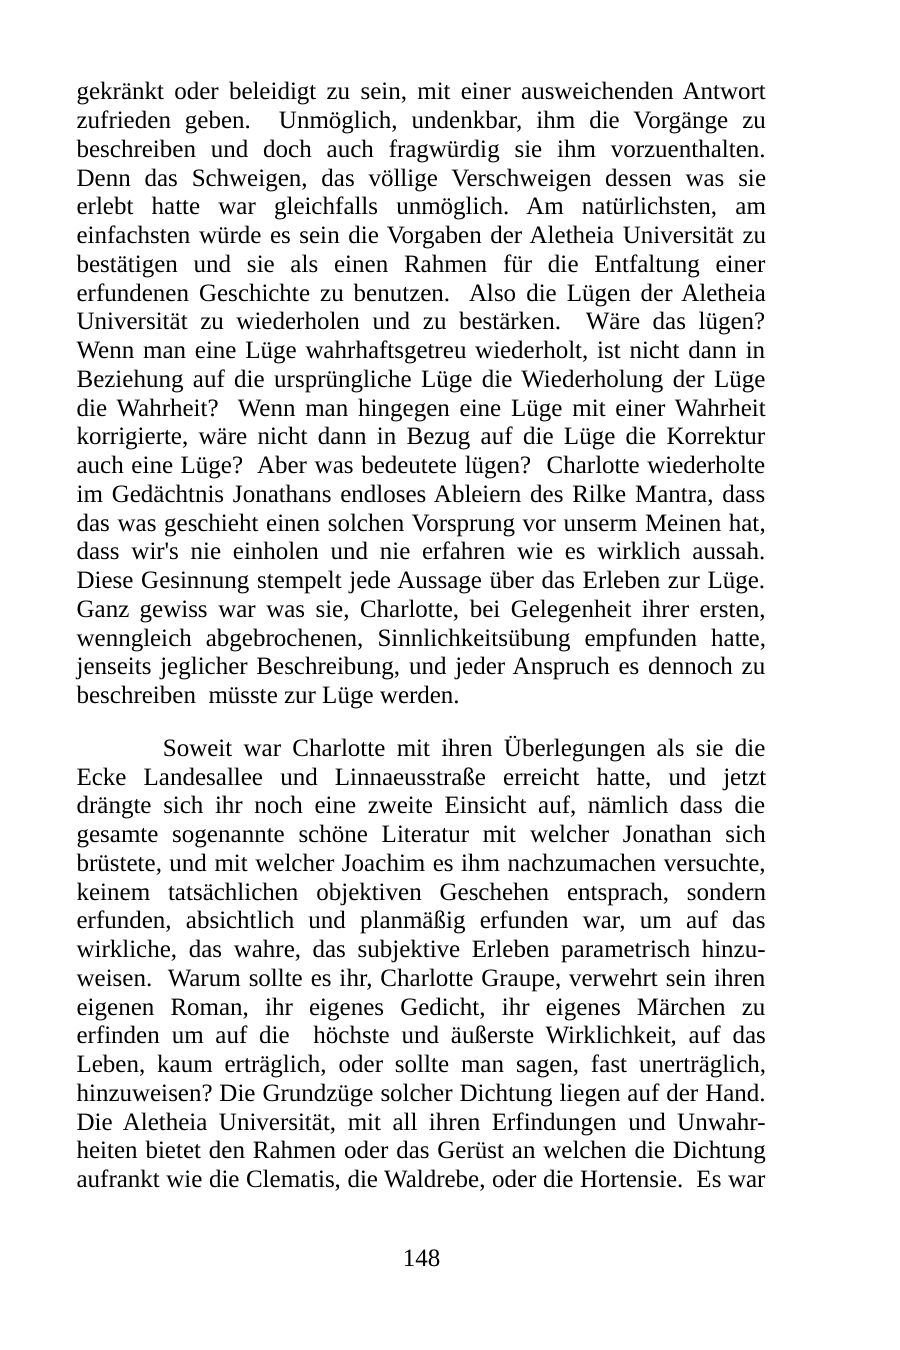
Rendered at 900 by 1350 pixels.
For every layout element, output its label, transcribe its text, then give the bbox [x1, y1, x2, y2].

text Soweit war Charlotte mit ihren Überlegungen als sie die Ecke Landesallee und Linnaeusstraße erreicht hatte, und jetzt drängte sich ihr noch eine zweite Einsicht auf, nämlich dass die gesamte sogenannte schöne Literatur mit welcher Jonathan sich brüstete, und mit welcher Joachim es ihm nachzumachen versuchte, keinem tatsächlichen objektiven Geschehen entsprach, sondern erfunden, absichtlich und planmäßig erfunden war, um auf das wirkliche, das wahre, das subjektive Erleben parametrisch hinzu-weisen. Warum sollte es ihr, Charlotte Graupe, verwehrt sein ihren eigenen Roman, ihr eigenes Gedicht, ihr eigenes Märchen zu erfinden um auf die höchste und äußerste Wirklichkeit, auf das Leben, kaum erträglich, oder sollte man sagen, fast unerträglich, hinzuweisen? Die Grundzüge solcher Dichtung liegen auf der Hand. Die Aletheia Universität, mit all ihren Erfindungen und Unwahr-heiten bietet den Rahmen oder das Gerüst an welchen die Dichtung aufrankt wie die Clematis, die Waldrebe, oder die Hortensie. Es war [76, 733, 766, 1193]
text gekränkt oder beleidigt zu sein, mit einer ausweichenden Antwort zufrieden geben. Unmöglich, undenkbar, ihm die Vorgänge zu beschreiben und doch auch fragwürdig sie ihm vorzuenthalten. Denn das Schweigen, das völlige Verschweigen dessen was sie erlebt hatte war gleichfalls unmöglich. Am natürlichsten, am einfachsten würde es sein die Vorgaben der Aletheia Universität zu bestätigen und sie als einen Rahmen für die Entfaltung einer erfundenen Geschichte zu benutzen. Also die Lügen der Aletheia Universität zu wiederholen und zu bestärken. Wäre das lügen? Wenn man eine Lüge wahrhaftsgetreu wiederholt, ist nicht dann in Beziehung auf die ursprüngliche Lüge die Wiederholung der Lüge die Wahrheit? Wenn man hingegen eine Lüge mit einer Wahrheit korrigierte, wäre nicht dann in Bezug auf die Lüge die Korrektur auch eine Lüge? Aber was bedeutete lügen? Charlotte wiederholte im Gedächtnis Jonathans endloses Ableiern des Rilke Mantra, dass das was geschieht einen solchen Vorsprung vor unserm Meinen hat, dass wir's nie einholen und nie erfahren wie es wirklich aussah. Diese Gesinnung stempelt jede Aussage über das Erleben zur Lüge. Ganz gewiss war was sie, Charlotte, bei Gelegenheit ihrer ersten, wenngleich abgebrochenen, Sinnlichkeitsübung empfunden hatte, jenseits jeglicher Beschreibung, und jeder Anspruch es dennoch zu beschreiben müsste zur Lüge werden. [76, 76, 766, 709]
